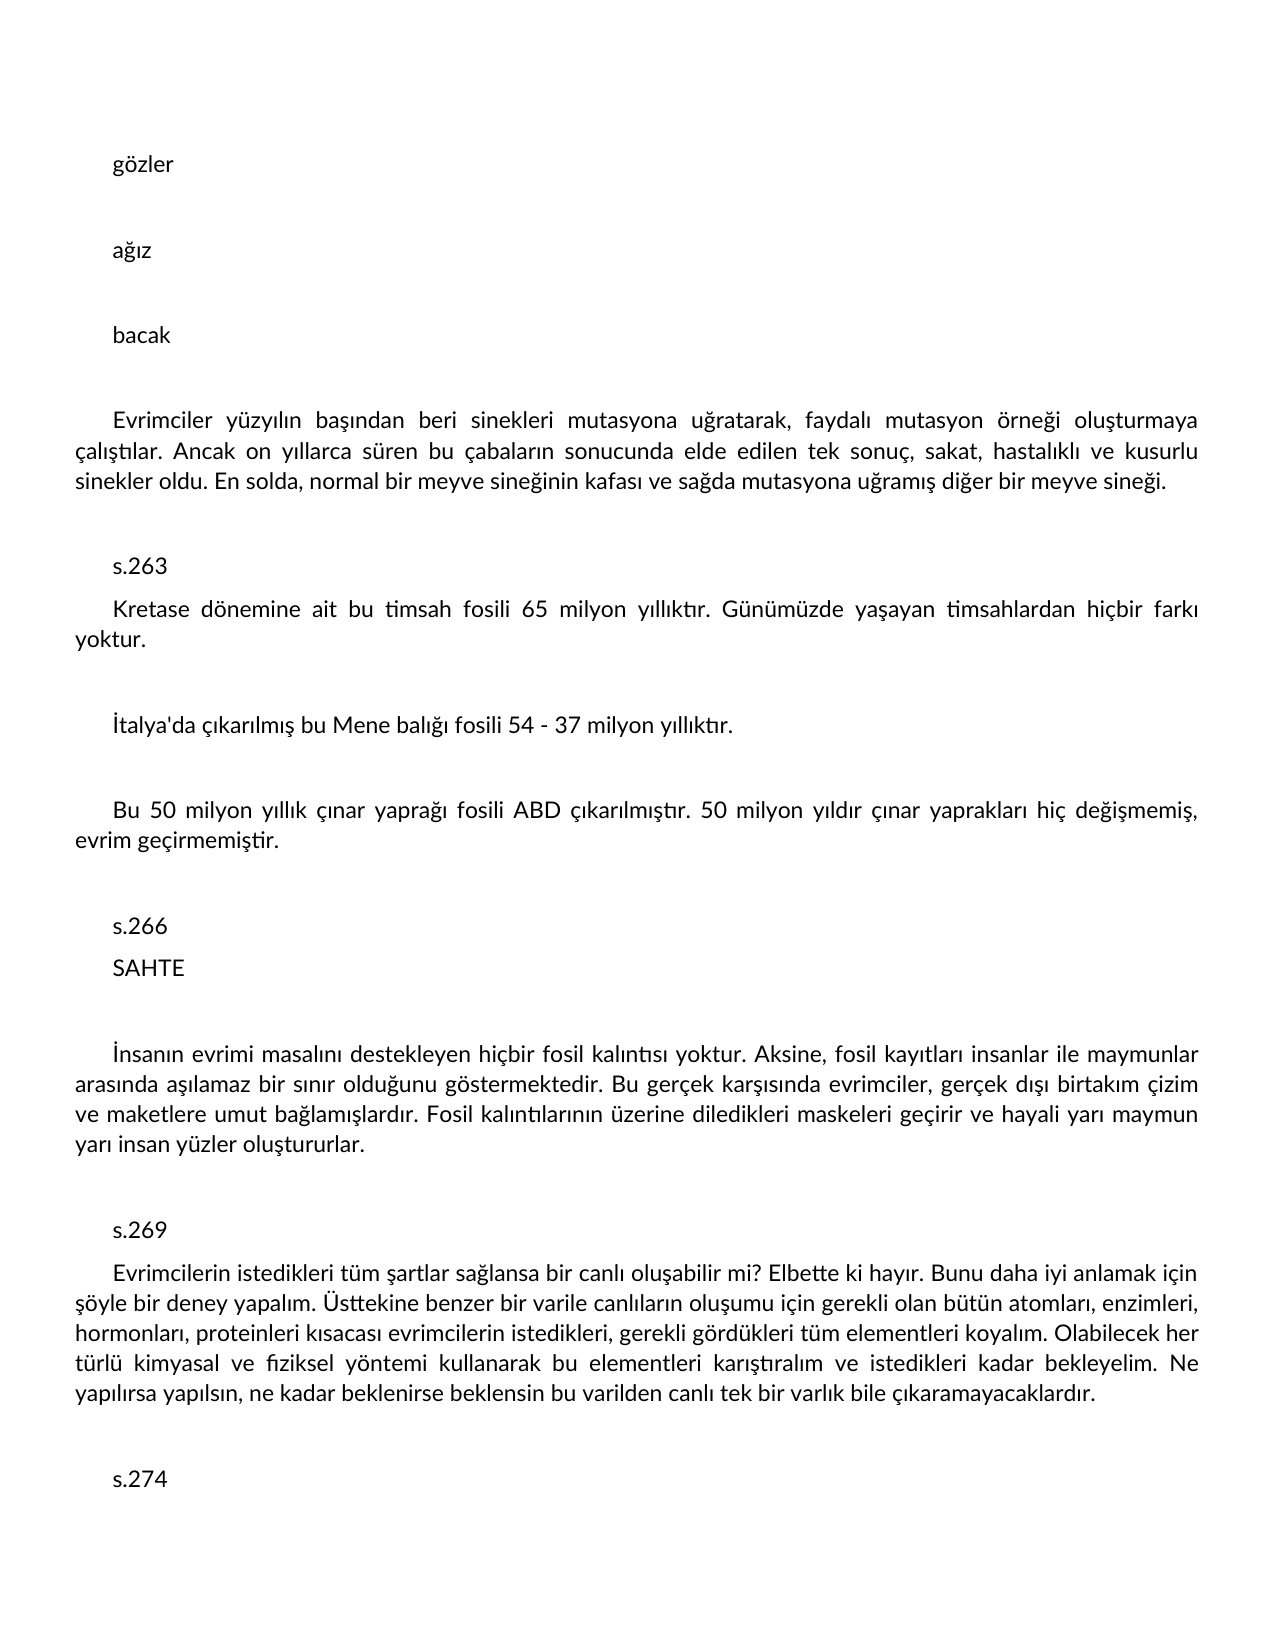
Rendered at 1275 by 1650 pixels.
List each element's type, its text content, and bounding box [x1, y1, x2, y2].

text gözler [75, 150, 1200, 177]
text s.263 [75, 552, 1200, 579]
text Evrimciler yüzyılın başından beri sinekleri mutasyona uğratarak, faydalı mutasyon örneği oluşturmaya çalıştılar. Ancak on yıllarca süren bu çabaların sonucunda elde edilen tek sonuç, sakat, hastalıklı ve kusurlu sinekler oldu. En solda, normal bir meyve sineğinin kafası ve sağda mutasyona uğramış diğer bir meyve sineği. [75, 406, 1200, 494]
text bacak [75, 321, 1200, 348]
text ağız [75, 235, 1200, 263]
text İtalya'da çıkarılmış bu Mene balığı fosili 54 - 37 milyon yıllıktır. [75, 710, 1200, 738]
text s.266 [75, 911, 1200, 939]
text Kretase dönemine ait bu timsah fosili 65 milyon yıllıktır. Günümüzde yaşayan timsahlardan hiçbir farkı yoktur. [75, 595, 1200, 652]
text Bu 50 milyon yıllık çınar yaprağı fosili ABD çıkarılmıştır. 50 milyon yıldır çınar yaprakları hiç değişmemiş, evrim geçirmemiştir. [75, 796, 1200, 853]
text SAHTE [75, 954, 1200, 982]
text Evrimcilerin istedikleri tüm şartlar sağlansa bir canlı oluşabilir mi? Elbette ki hayır. Bunu daha iyi anlamak için şöyle bir deney yapalım. Üsttekine benzer bir varile canlıların oluşumu için gerekli olan bütün atomları, enzimleri, hormonları, proteinleri kısacası evrimcilerin istedikleri, gerekli gördükleri tüm elementleri koyalım. Olabilecek her türlü kimyasal ve fiziksel yöntemi kullanarak bu elementleri karıştıralım ve istedikleri kadar bekleyelim. Ne yapılırsa yapılsın, ne kadar beklenirse beklensin bu varilden canlı tek bir varlık bile çıkaramayacaklardır. [75, 1258, 1200, 1407]
text s.274 [75, 1464, 1200, 1492]
text İnsanın evrimi masalını destekleyen hiçbir fosil kalıntısı yoktur. Aksine, fosil kayıtları insanlar ile maymunlar arasında aşılamaz bir sınır olduğunu göstermektedir. Bu gerçek karşısında evrimciler, gerçek dışı birtakım çizim ve maketlere umut bağlamışlardır. Fosil kalıntılarının üzerine diledikleri maskeleri geçirir ve hayali yarı maymun yarı insan yüzler oluştururlar. [75, 1039, 1200, 1158]
text s.269 [75, 1216, 1200, 1243]
